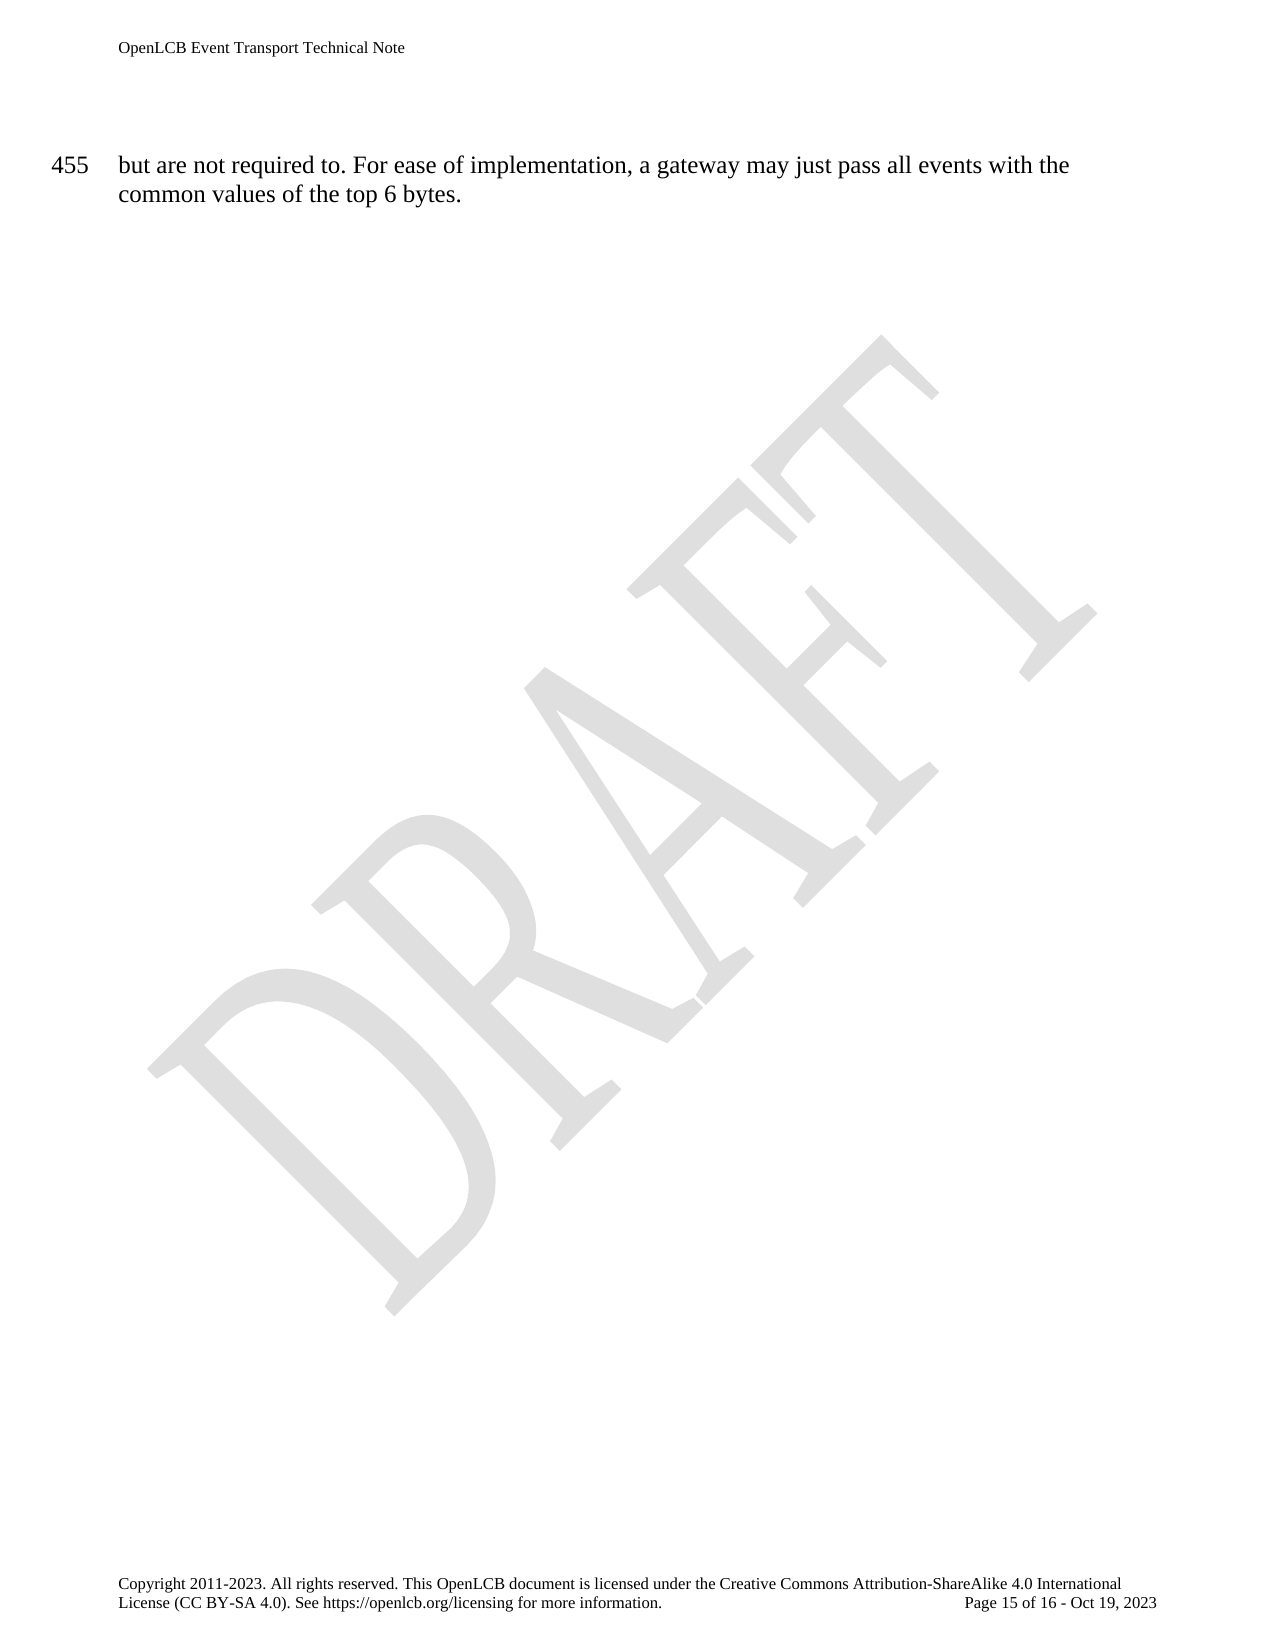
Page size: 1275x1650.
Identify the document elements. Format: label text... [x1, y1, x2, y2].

text but are not required to. For ease of implementation, a gateway may just pass all events with the common values of the top 6 bytes. [118, 150, 1157, 207]
